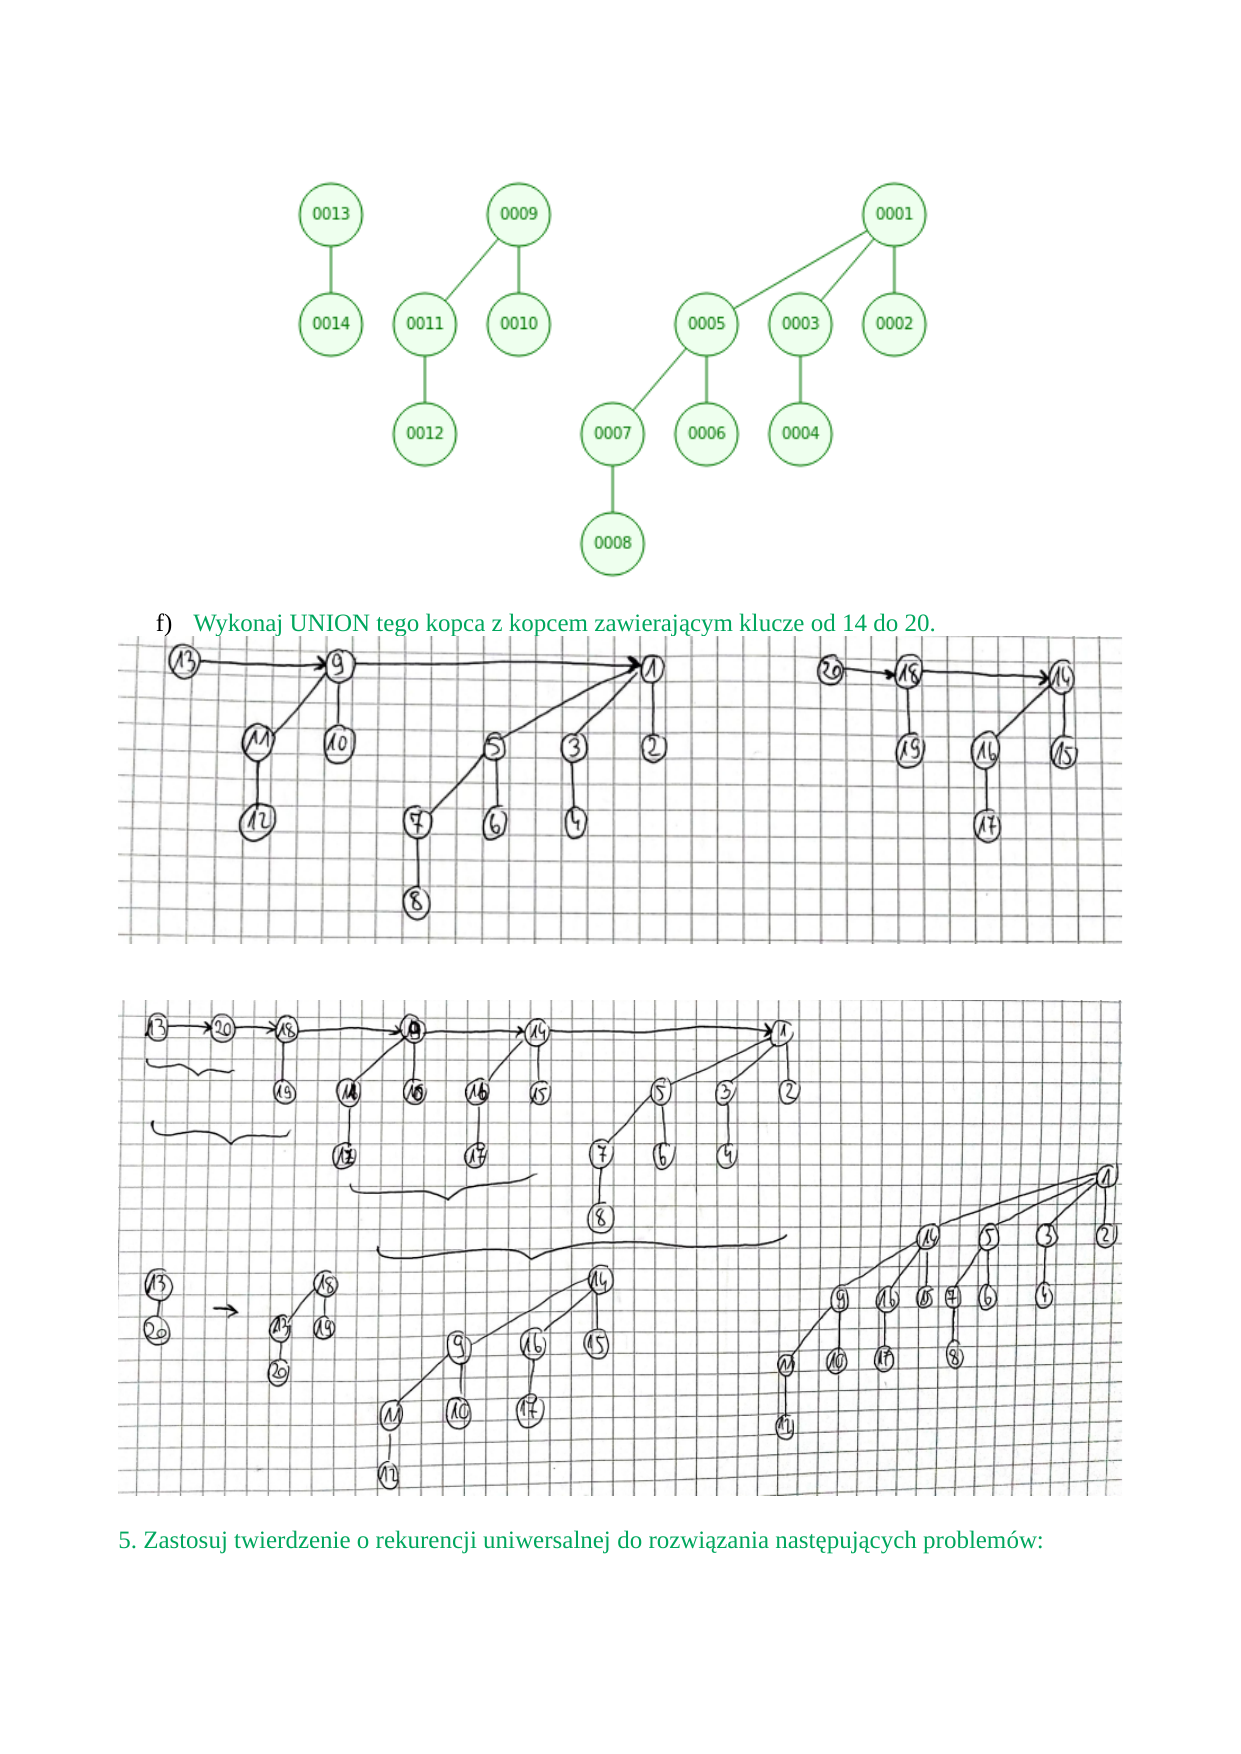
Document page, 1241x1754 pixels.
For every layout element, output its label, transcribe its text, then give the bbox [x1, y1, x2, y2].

picture [118, 1000, 1123, 1496]
picture [118, 636, 1123, 944]
list Wykonaj UNION tego kopca z kopcem zawierającym klucze od 14 do 20. [156, 608, 1122, 636]
picture [289, 176, 951, 585]
text 5. Zastosuj twierdzenie o rekurencji uniwersalnej do rozwiązania następujących problemów: [118, 1525, 1122, 1553]
